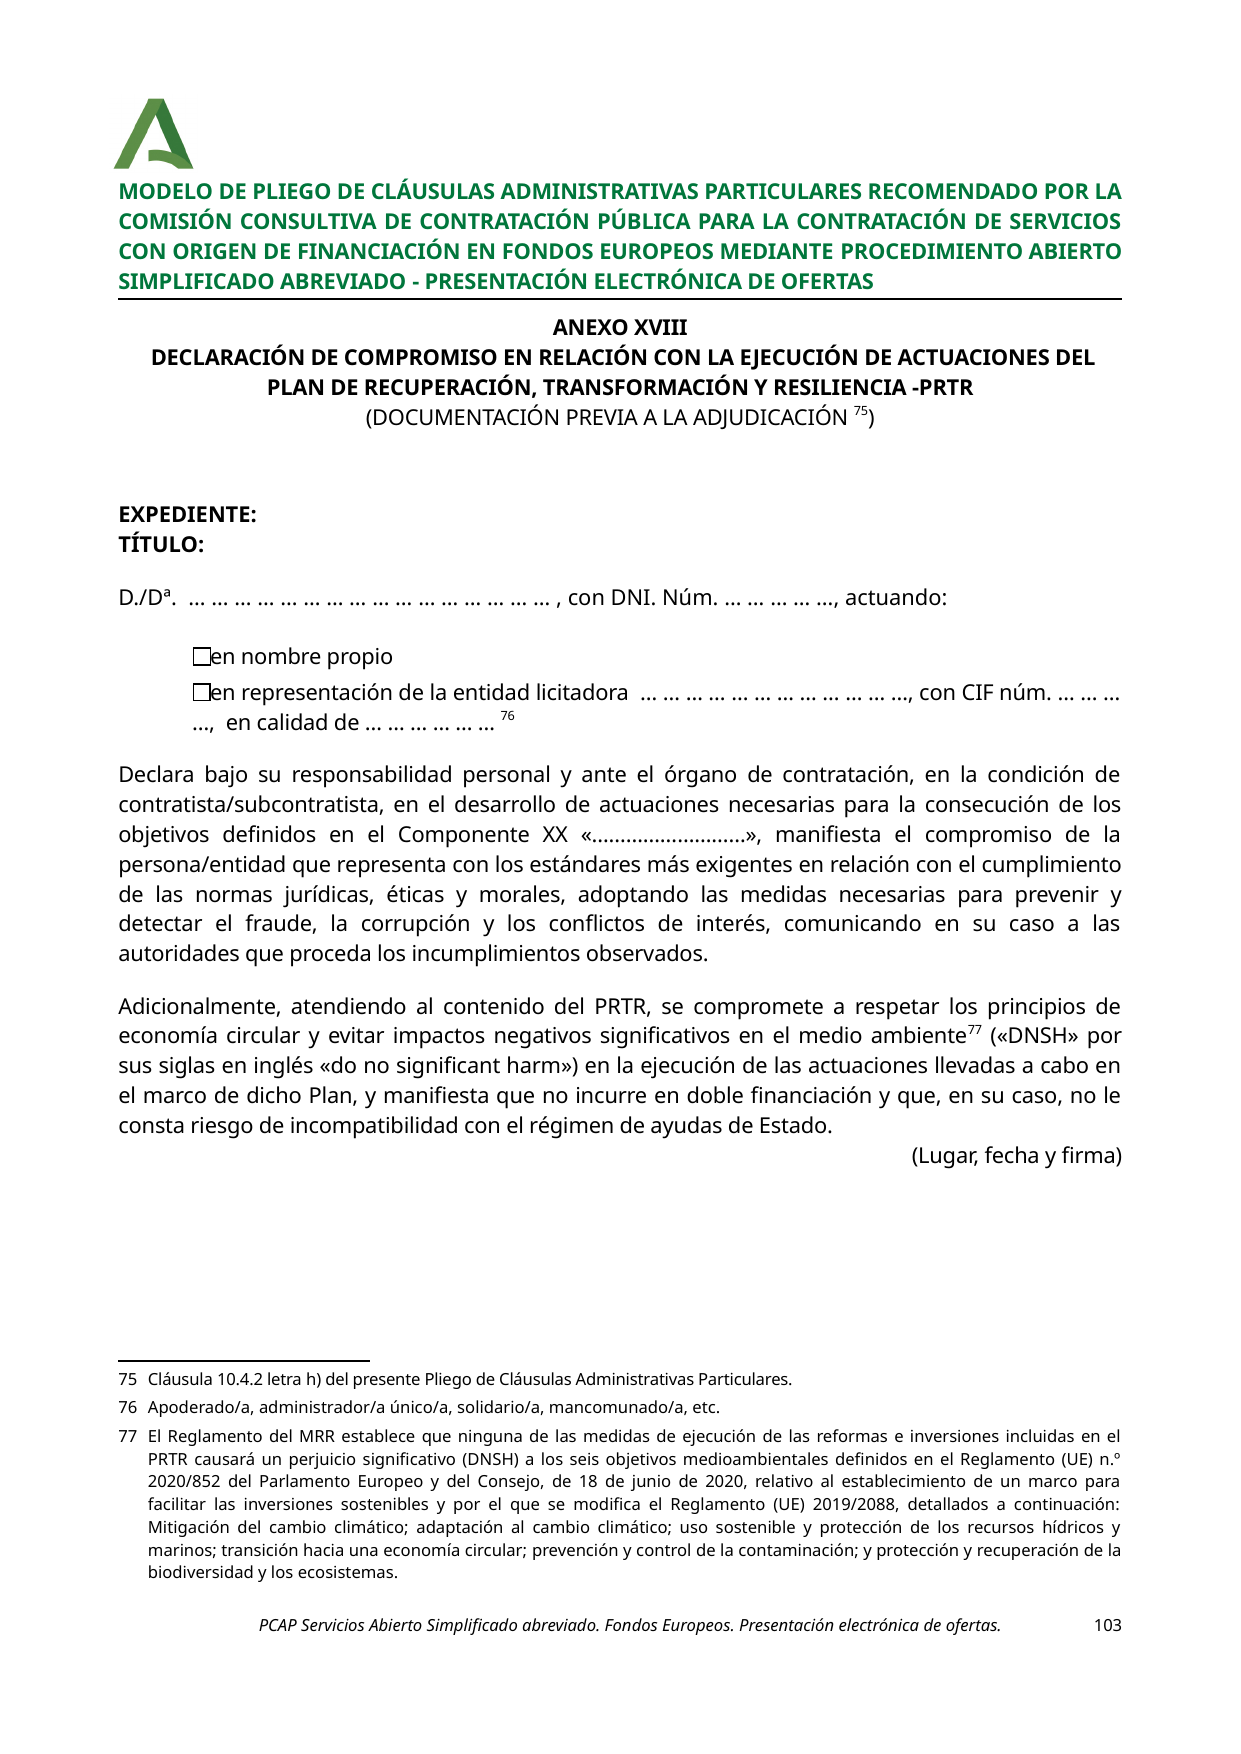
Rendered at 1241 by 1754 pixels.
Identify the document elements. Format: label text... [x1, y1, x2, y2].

text MODELO DE PLIEGO DE CLÁUSULAS ADMINISTRATIVAS PARTICULARES RECOMENDADO POR LA COMISIÓN CONSULTIVA DE CONTRATACIÓN PÚBLICA PARA LA CONTRATACIÓN DE SERVICIOS CON ORIGEN DE FINANCIACIÓN EN FONDOS EUROPEOS MEDIANTE PROCEDIMIENTO ABIERTO SIMPLIFICADO ABREVIADO - PRESENTACIÓN ELECTRÓNICA DE OFERTAS [118, 176, 1122, 298]
text TÍTULO: [118, 529, 1122, 559]
picture [109, 94, 198, 173]
text Cláusula 10.4.2 letra h) del presente Pliego de Cláusulas Administrativas Particulares. [118, 1367, 1122, 1390]
text (DOCUMENTACIÓN PREVIA A LA ADJUDICACIÓN ) [118, 402, 1122, 431]
text (Lugar, fecha y firma) [118, 1140, 1122, 1169]
text D./Dª. … … … … … … … … … … … … … … … … , con DNI. Núm. … … … … …, actuando: [118, 582, 1122, 612]
text EXPEDIENTE: [118, 499, 1122, 529]
text DECLARACIÓN DE COMPROMISO EN RELACIÓN CON LA EJECUCIÓN DE ACTUACIONES DEL PLAN DE RECUPERACIÓN, TRANSFORMACIÓN Y RESILIENCIA -PRTR [118, 342, 1122, 402]
text Declara bajo su responsabilidad personal y ante el órgano de contratación, en la condición de contratista/subcontratista, en el desarrollo de actuaciones necesarias para la consecución de los objetivos definidos en el Componente XX «………………………», manifiesta el compromiso de la persona/entidad que representa con los estándares más exigentes en relación con el cumplimiento de las normas jurídicas, éticas y morales, adoptando las medidas necesarias para prevenir y detectar el fraude, la corrupción y los conflictos de interés, comunicando en su caso a las autoridades que proceda los incumplimientos observados. [118, 759, 1122, 968]
text El Reglamento del MRR establece que ninguna de las medidas de ejecución de las reformas e inversiones incluidas en el PRTR causará un perjuicio significativo (DNSH) a los seis objetivos medioambientales definidos en el Reglamento (UE) n.º 2020/852 del Parlamento Europeo y del Consejo, de 18 de junio de 2020, relativo al establecimiento de un marco para facilitar las inversiones sostenibles y por el que se modifica el Reglamento (UE) 2019/2088, detallados a continuación: Mitigación del cambio climático; adaptación al cambio climático; uso sostenible y protección de los recursos hídricos y marinos; transición hacia una economía circular; prevención y control de la contaminación; y protección y recuperación de la biodiversidad y los ecosistemas. [118, 1425, 1122, 1584]
text en nombre propio [192, 641, 1122, 671]
text Adicionalmente, atendiendo al contenido del PRTR, se compromete a respetar los principios de economía circular y evitar impactos negativos significativos en el medio ambiente («DNSH» por sus siglas en inglés «do no significant harm») en la ejecución de las actuaciones llevadas a cabo en el marco de dicho Plan, y manifiesta que no incurre en doble financiación y que, en su caso, no le consta riesgo de incompatibilidad con el régimen de ayudas de Estado. [118, 991, 1122, 1140]
text en representación de la entidad licitadora … … … … … … … … … … … …, con CIF núm. … … … …, en calidad de … … … … … … [192, 677, 1122, 737]
text Apoderado/a, administrador/a único/a, solidario/a, mancomunado/a, etc. [118, 1396, 1122, 1419]
text ANEXO XVIII [118, 312, 1122, 342]
